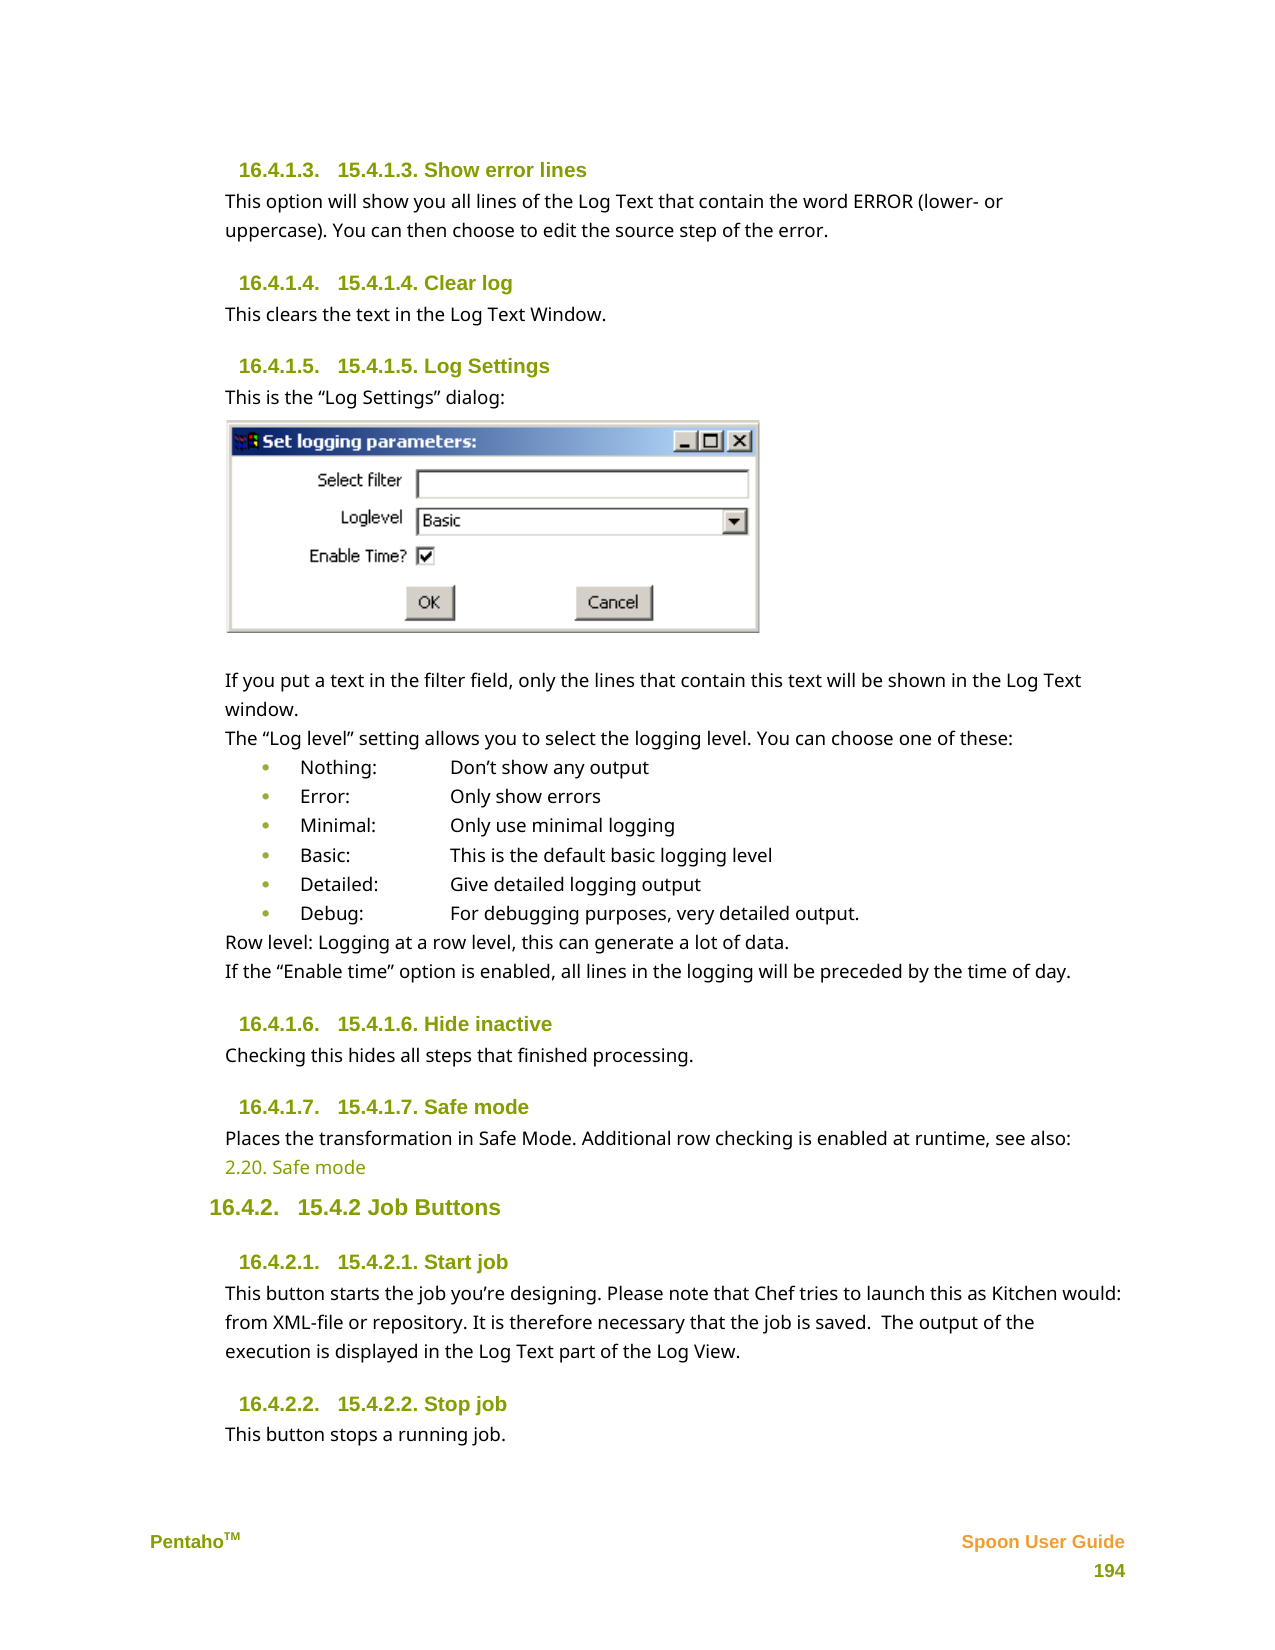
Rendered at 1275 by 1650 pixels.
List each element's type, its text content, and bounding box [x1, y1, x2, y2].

subtitle 15.4.2 Job Buttons [209, 1188, 1125, 1222]
list Nothing: Don’t show any output [262, 751, 1125, 780]
list Minimal: Only use minimal logging [262, 809, 1125, 839]
list Error: Only show errors [262, 780, 1125, 809]
text This button stops a running job. [225, 1418, 1125, 1448]
subtitle 15.4.1.4. Clear log [239, 263, 1125, 297]
text 2.20. Safe mode [225, 1151, 1125, 1181]
text This is the “Log Settings” dialog: [225, 381, 1125, 411]
text This option will show you all lines of the Log Text that contain the word ERROR (lower- or [225, 185, 1125, 214]
subtitle 15.4.2.2. Stop job [239, 1383, 1125, 1418]
text This button starts the job you’re designing. Please note that Chef tries to launch this as Kitchen would: from XML-file or repository. It is therefore necessary that the job is saved. The output of the execution is displayed in the Log Text part of the Log View. [225, 1277, 1125, 1364]
list Basic: This is the default basic logging level [262, 839, 1125, 868]
text Checking this hides all steps that finished processing. [225, 1039, 1125, 1068]
subtitle 15.4.1.3. Show error lines [239, 150, 1125, 185]
text If you put a text in the filter field, only the lines that contain this text will be shown in the Log Text [225, 664, 1125, 693]
text This clears the text in the Log Text Window. [225, 298, 1125, 327]
text uppercase). You can then choose to edit the source step of the error. [225, 214, 1125, 244]
subtitle 15.4.2.1. Start job [239, 1241, 1125, 1276]
subtitle 15.4.1.5. Log Settings [239, 346, 1125, 381]
list Debug: For debugging purposes, very detailed output. [262, 897, 1125, 926]
text window. [225, 693, 1125, 722]
subtitle 15.4.1.7. Safe mode [239, 1087, 1125, 1122]
list Detailed: Give detailed logging output [262, 868, 1125, 897]
text Row level: Logging at a row level, this can generate a lot of data. [225, 926, 1125, 955]
subtitle 15.4.1.6. Hide inactive [239, 1003, 1125, 1038]
text The “Log level” setting allows you to select the logging level. You can choose one of these: [225, 722, 1125, 751]
text If the “Enable time” option is enabled, all lines in the logging will be preceded by the time of day. [225, 955, 1125, 984]
text Places the transformation in Safe Mode. Additional row checking is enabled at runtime, see also: [225, 1122, 1125, 1151]
